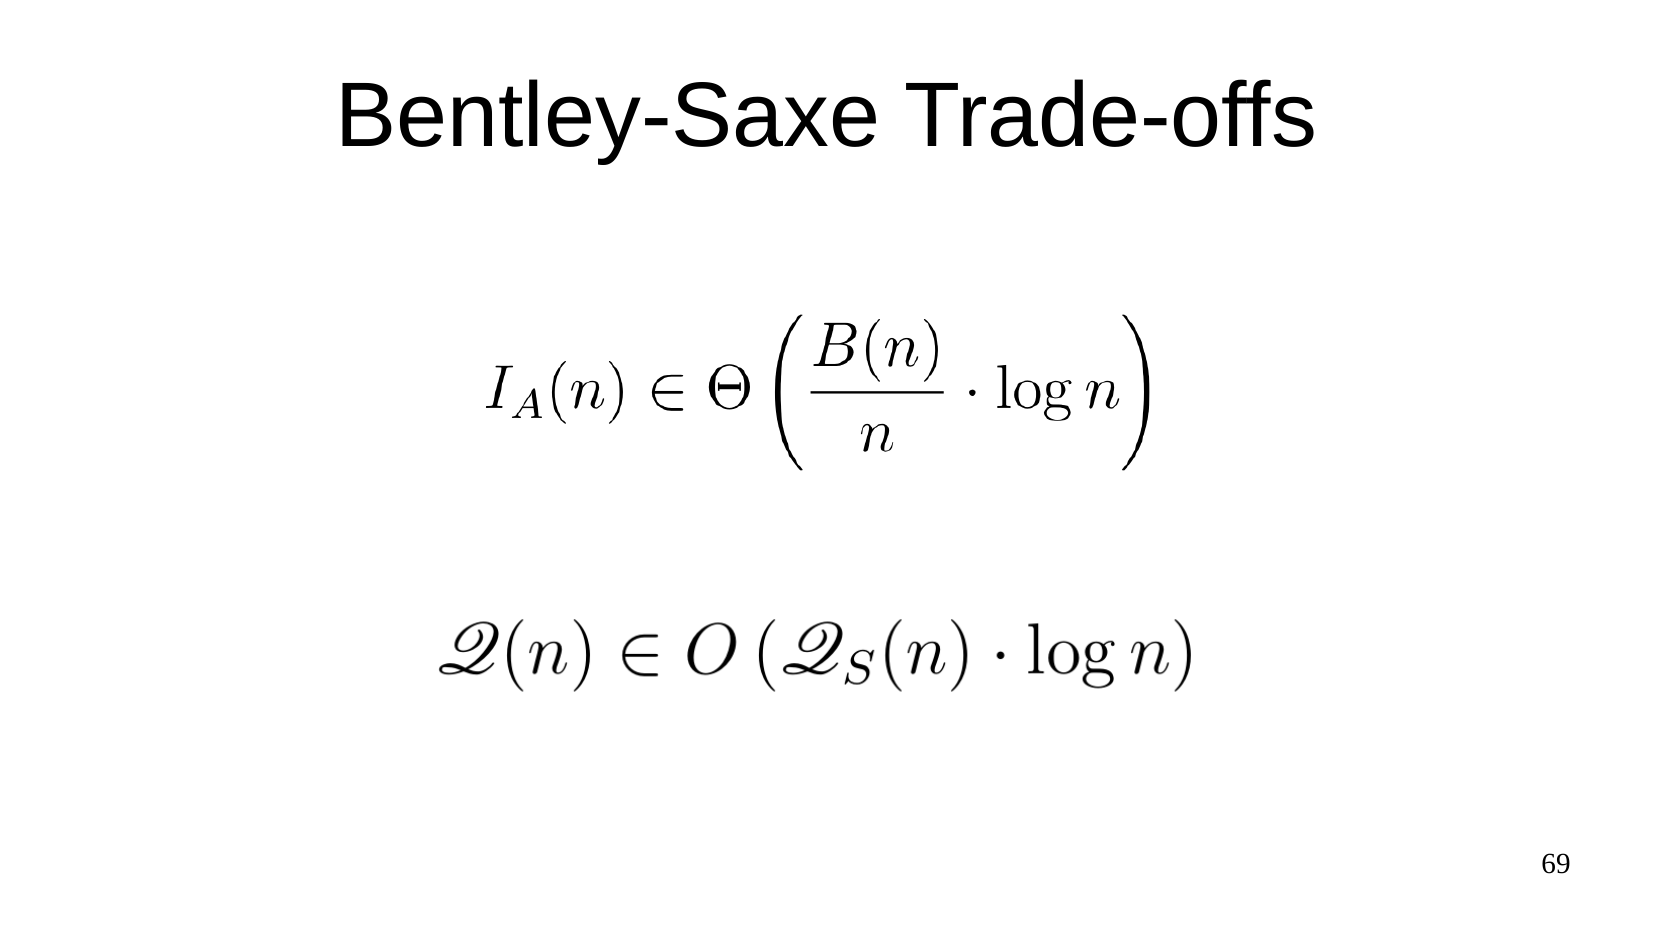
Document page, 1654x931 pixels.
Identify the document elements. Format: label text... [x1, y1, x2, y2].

title Bentley-Saxe Trade-offs [82, 37, 1571, 193]
picture [412, 599, 1201, 711]
picture [450, 293, 1172, 488]
